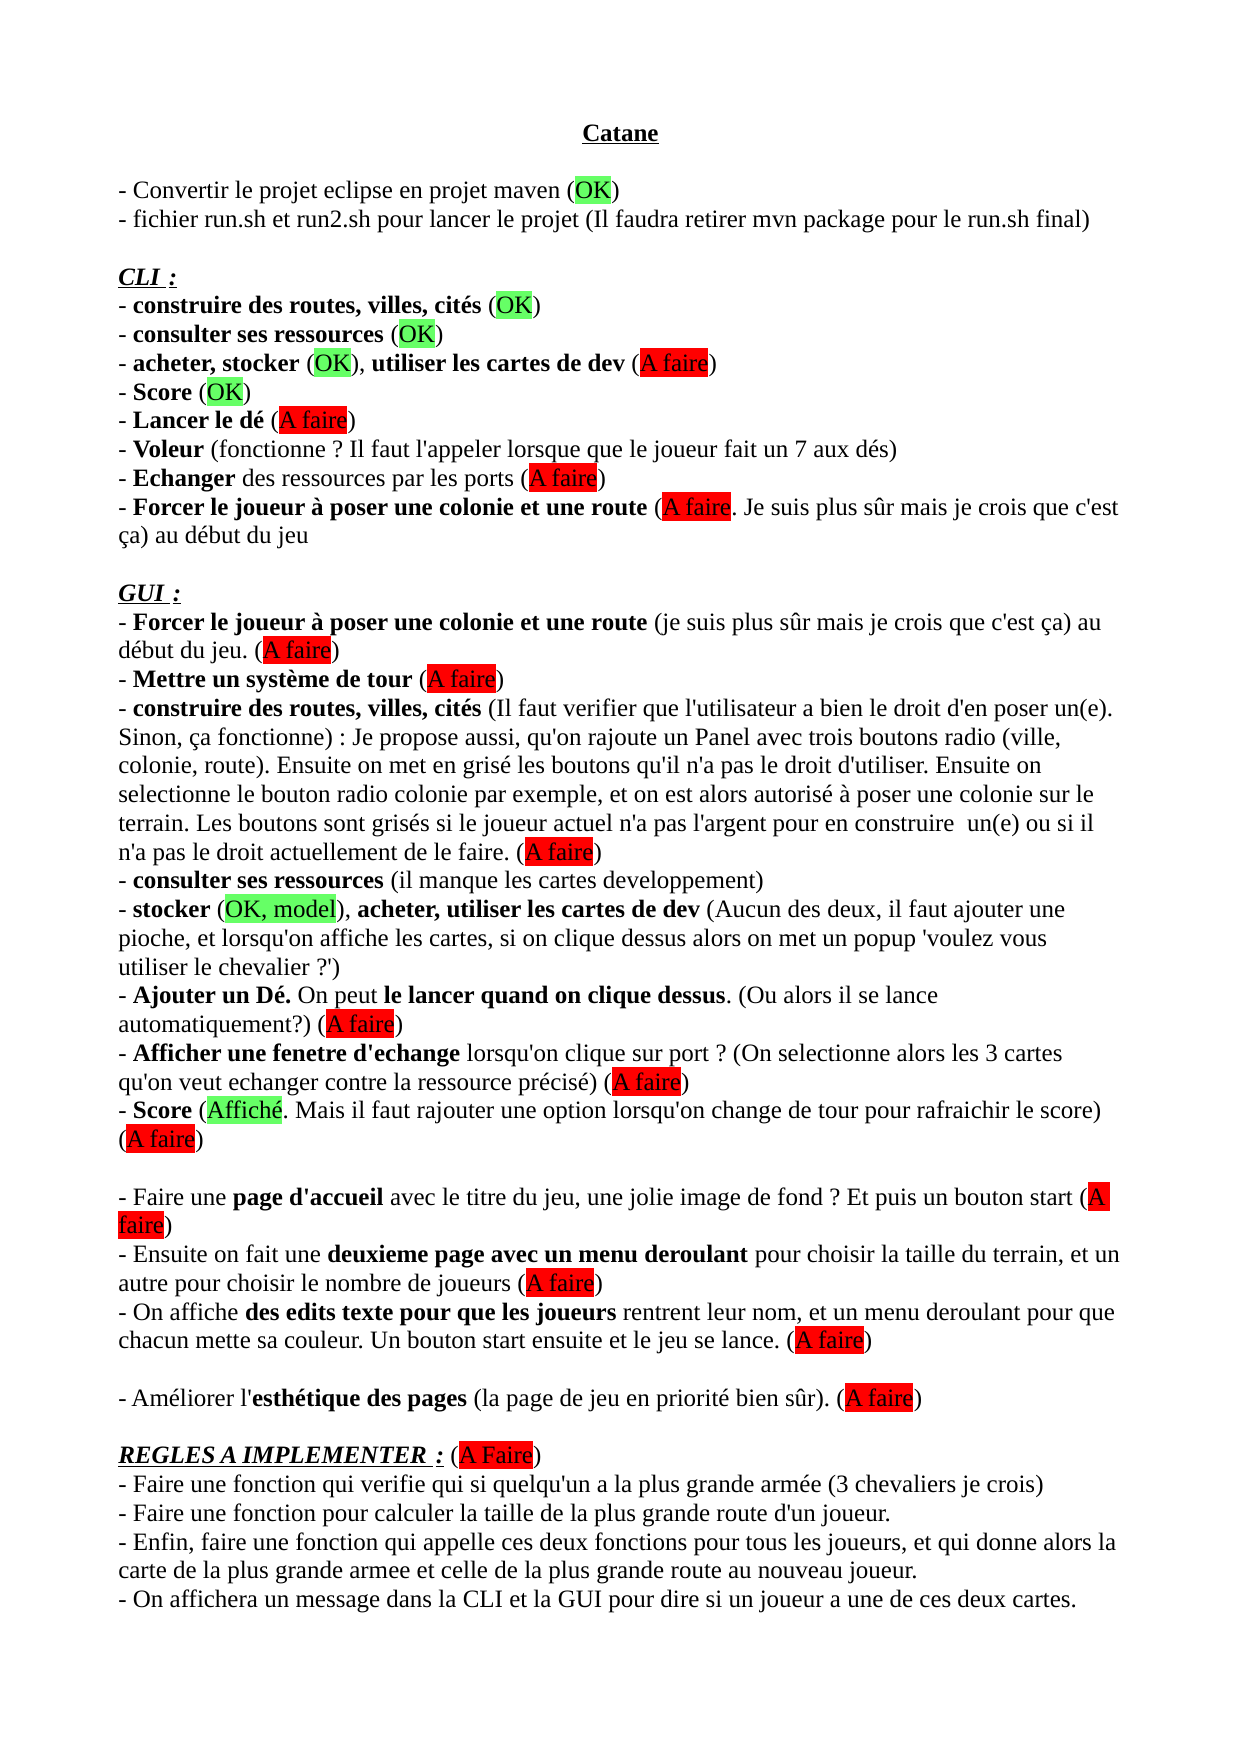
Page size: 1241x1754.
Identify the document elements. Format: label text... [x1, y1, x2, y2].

text - On affiche des edits texte pour que les joueurs rentrent leur nom, et un menu deroulant pour que chacun mette sa couleur. Un bouton start ensuite et le jeu se lance. (A faire) [118, 1297, 1122, 1354]
text Catane [118, 118, 1122, 147]
text - Lancer le dé (A faire) [118, 406, 1122, 434]
text REGLES A IMPLEMENTER : (A Faire) [118, 1441, 1122, 1469]
text - Ensuite on fait une deuxieme page avec un menu deroulant pour choisir la taille du terrain, et un autre pour choisir le nombre de joueurs (A faire) [118, 1239, 1122, 1297]
text - construire des routes, villes, cités (OK) [118, 291, 1122, 319]
text - Score (OK) [118, 377, 1122, 406]
text - Forcer le joueur à poser une colonie et une route (je suis plus sûr mais je crois que c'est ça) au début du jeu. (A faire) [118, 607, 1122, 664]
text - Faire une page d'accueil avec le titre du jeu, une jolie image de fond ? Et puis un bouton start (A faire) [118, 1182, 1122, 1239]
text - Mettre un système de tour (A faire) [118, 664, 1122, 693]
text - Voleur (fonctionne ? Il faut l'appeler lorsque que le joueur fait un 7 aux dés) [118, 434, 1122, 463]
text - Afficher une fenetre d'echange lorsqu'on clique sur port ? (On selectionne alors les 3 cartes qu'on veut echanger contre la ressource précisé) (A faire) [118, 1038, 1122, 1096]
text - On affichera un message dans la CLI et la GUI pour dire si un joueur a une de ces deux cartes. [118, 1584, 1122, 1613]
text - acheter, stocker (OK), utiliser les cartes de dev (A faire) [118, 348, 1122, 377]
text - Faire une fonction pour calculer la taille de la plus grande route d'un joueur. [118, 1498, 1122, 1527]
text - Faire une fonction qui verifie qui si quelqu'un a la plus grande armée (3 chevaliers je crois) [118, 1469, 1122, 1498]
text - Convertir le projet eclipse en projet maven (OK) [118, 176, 1122, 204]
text - fichier run.sh et run2.sh pour lancer le projet (Il faudra retirer mvn package pour le run.sh final) [118, 204, 1122, 233]
text - Enfin, faire une fonction qui appelle ces deux fonctions pour tous les joueurs, et qui donne alors la carte de la plus grande armee et celle de la plus grande route au nouveau joueur. [118, 1527, 1122, 1584]
text - consulter ses ressources (il manque les cartes developpement) [118, 866, 1122, 894]
text - Echanger des ressources par les ports (A faire) [118, 463, 1122, 492]
text - stocker (OK, model), acheter, utiliser les cartes de dev (Aucun des deux, il faut ajouter une pioche, et lorsqu'on affiche les cartes, si on clique dessus alors on met un popup 'voulez vous utiliser le chevalier ?') [118, 894, 1122, 981]
text - Forcer le joueur à poser une colonie et une route (A faire. Je suis plus sûr mais je crois que c'est ça) au début du jeu [118, 492, 1122, 549]
text - Améliorer l'esthétique des pages (la page de jeu en priorité bien sûr). (A faire) [118, 1383, 1122, 1412]
text - construire des routes, villes, cités (Il faut verifier que l'utilisateur a bien le droit d'en poser un(e). Sinon, ça fonctionne) : Je propose aussi, qu'on rajoute un Panel avec trois boutons radio (ville, colonie, route). Ensuite on met en grisé les boutons qu'il n'a pas le droit d'utiliser. Ensuite on selectionne le bouton radio colonie par exemple, et on est alors autorisé à poser une colonie sur le terrain. Les boutons sont grisés si le joueur actuel n'a pas l'argent pour en construire un(e) ou si il n'a pas le droit actuellement de le faire. (A faire) [118, 693, 1122, 866]
text - Ajouter un Dé. On peut le lancer quand on clique dessus. (Ou alors il se lance automatiquement?) (A faire) [118, 981, 1122, 1038]
text GUI : [118, 578, 1122, 607]
text - Score (Affiché. Mais il faut rajouter une option lorsqu'on change de tour pour rafraichir le score)(A faire) [118, 1096, 1122, 1153]
text CLI : [118, 262, 1122, 291]
text - consulter ses ressources (OK) [118, 319, 1122, 348]
